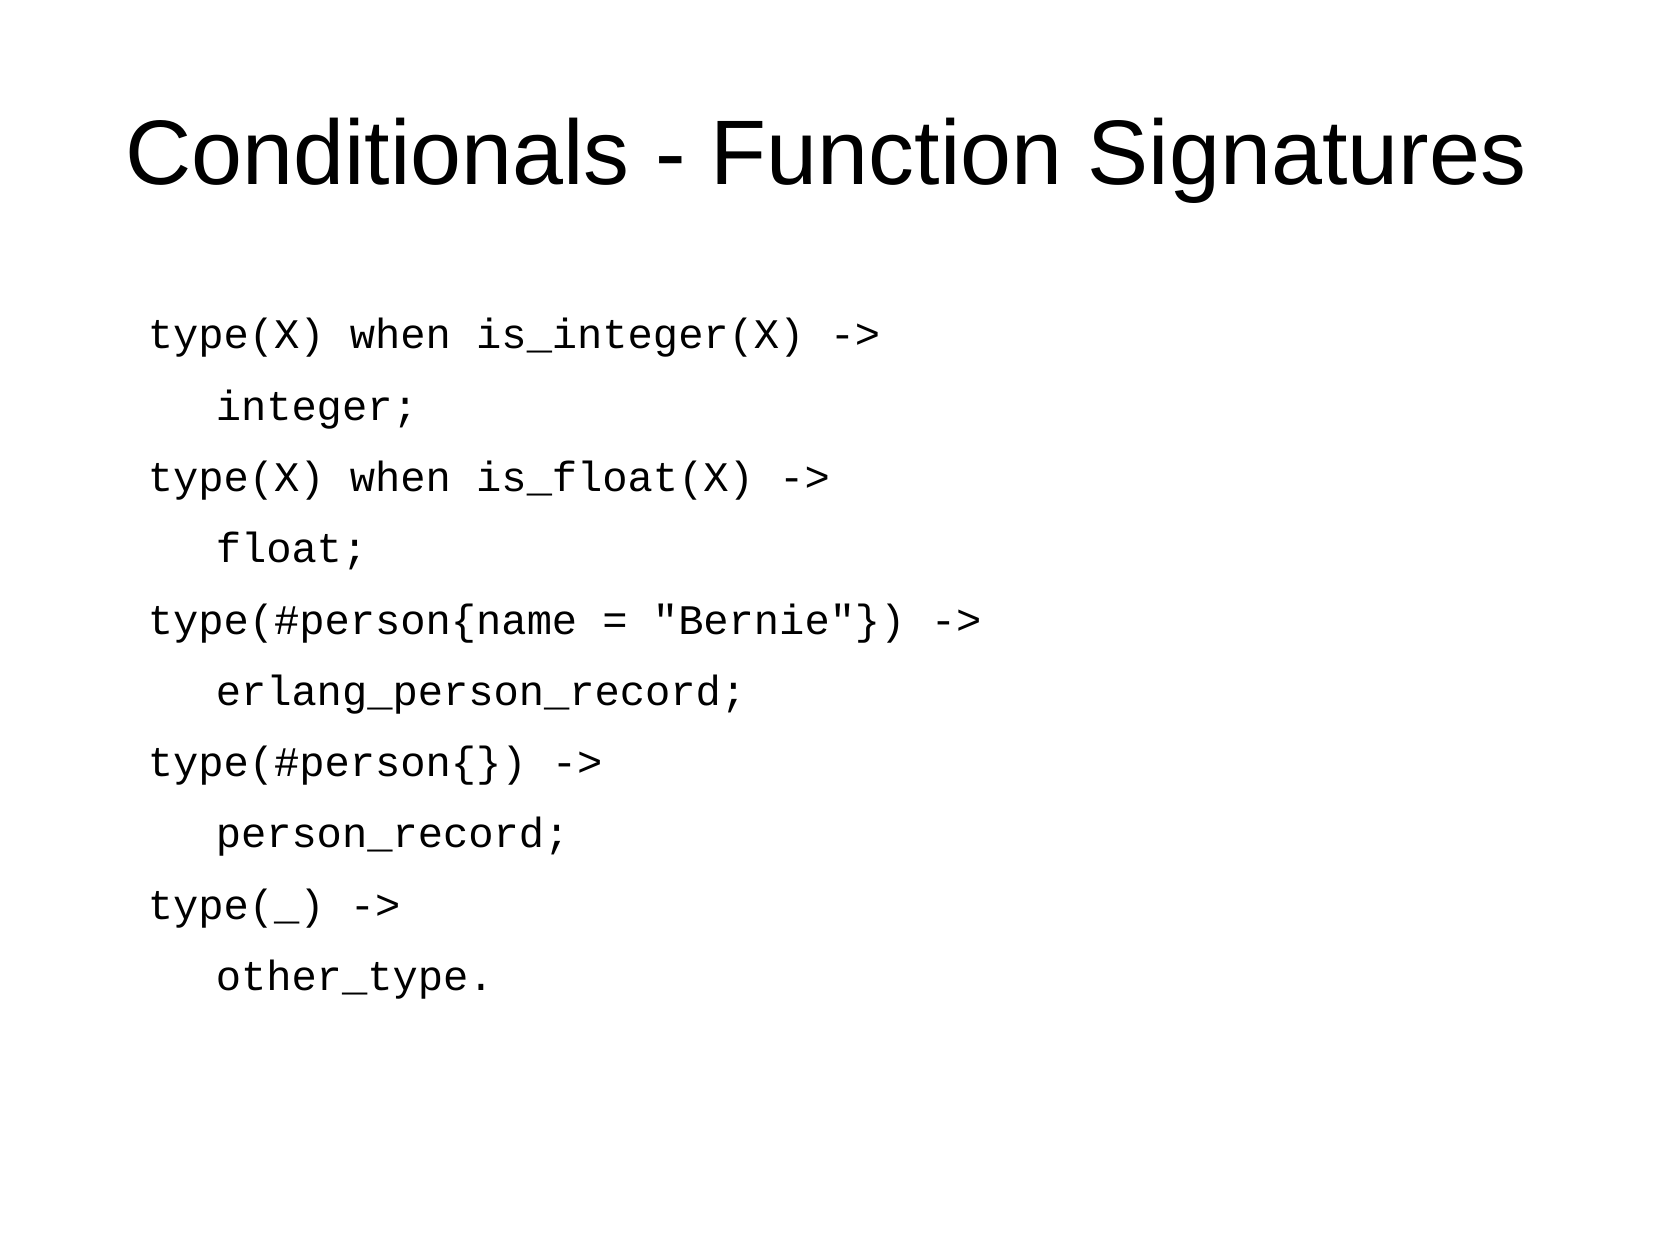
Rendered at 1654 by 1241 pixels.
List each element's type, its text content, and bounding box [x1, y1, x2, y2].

title Conditionals - Function Signatures [82, 49, 1571, 257]
list type(X) when is_integer(X) -> integer; type(X) when is_float(X) -> float; type(#person{name = "Bernie"}) -> erlang_person_record; type(#person{}) -> person_record; type(_) -> other_type. [82, 290, 1571, 1010]
